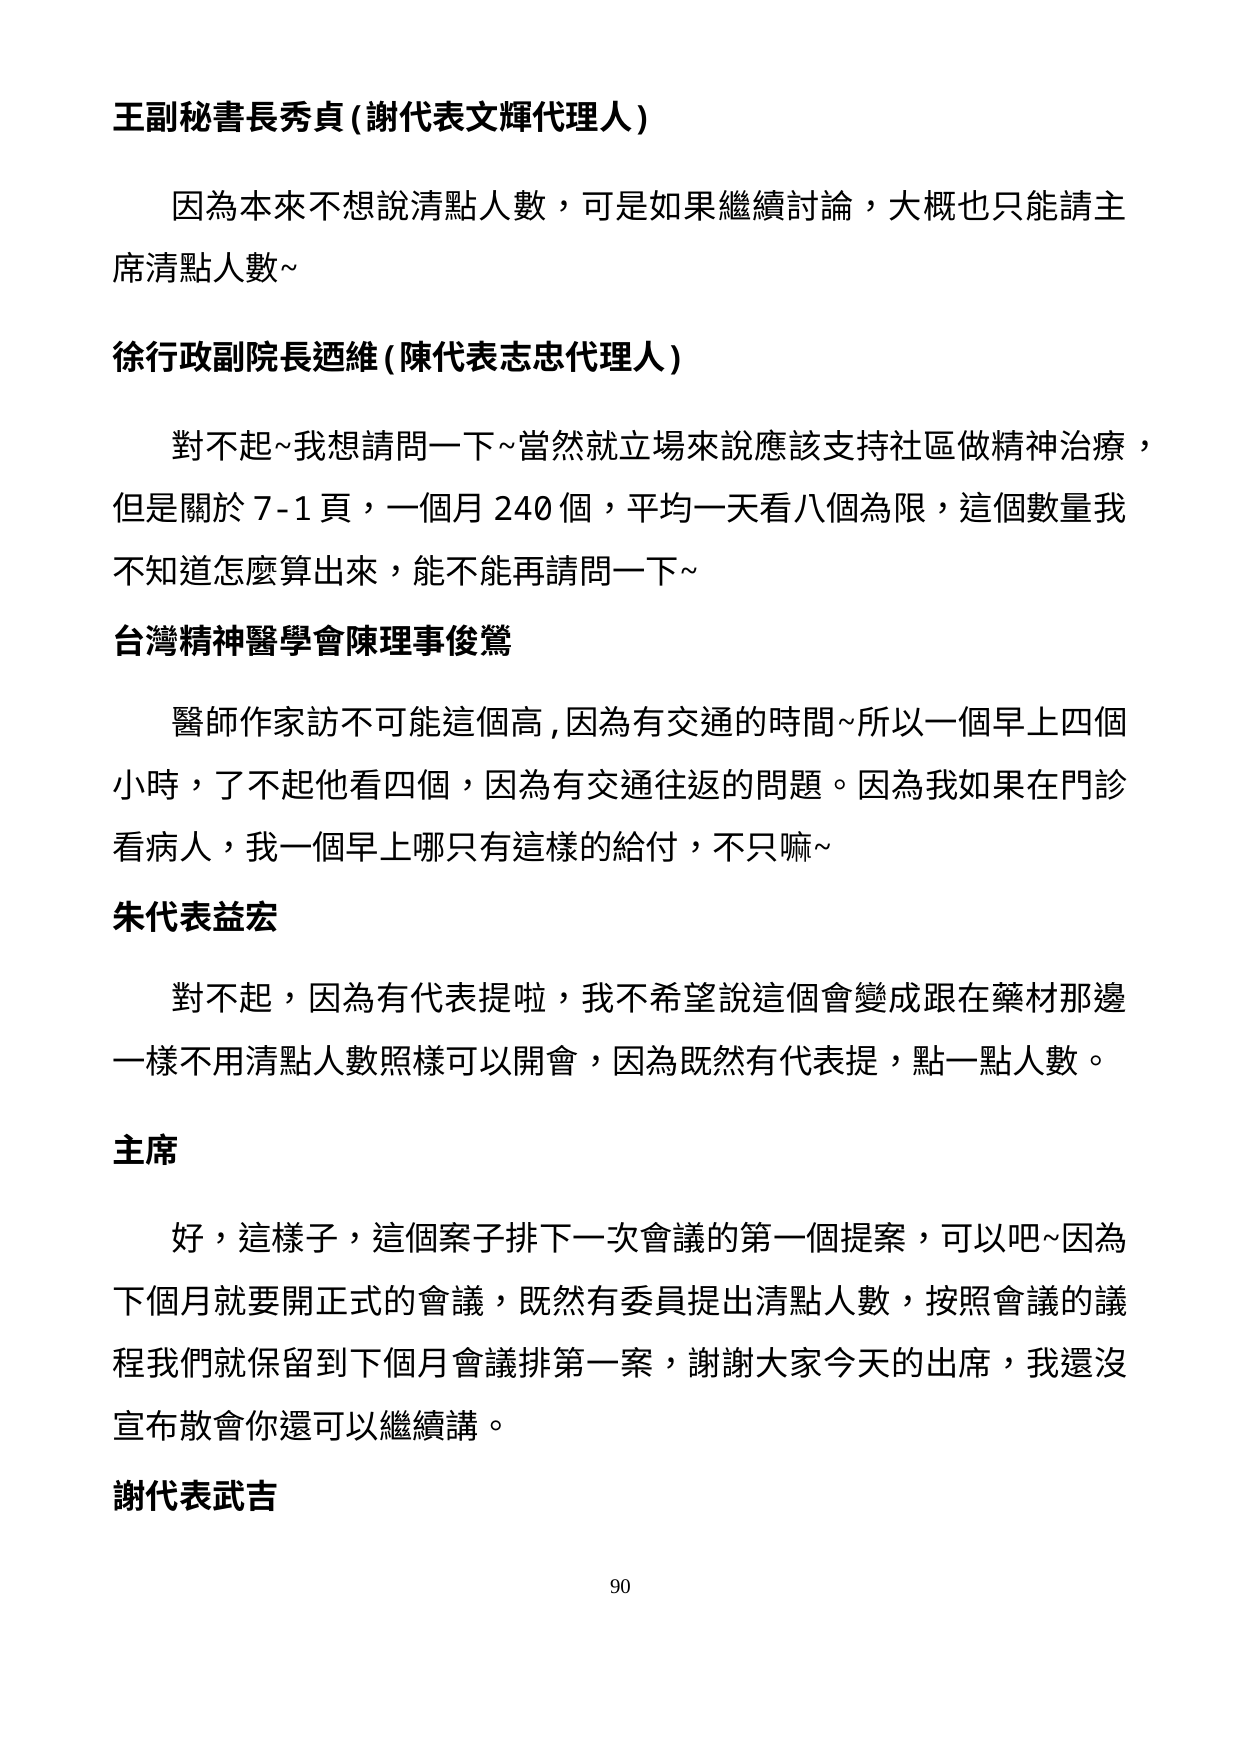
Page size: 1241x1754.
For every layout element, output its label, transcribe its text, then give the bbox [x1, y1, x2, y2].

text 謝代表武吉 [112, 1452, 1128, 1514]
text 醫師作家訪不可能這個高,因為有交通的時間~所以一個早上四個小時，了不起他看四個，因為有交通往返的問題。因為我如果在門診看病人，我一個早上哪只有這樣的給付，不只嘛~ [112, 678, 1128, 866]
text 好，這樣子，這個案子排下一次會議的第一個提案，可以吧~因為下個月就要開正式的會議，既然有委員提出清點人數，按照會議的議程我們就保留到下個月會議排第一案，謝謝大家今天的出席，我還沒宣布散會你還可以繼續講。 [112, 1194, 1128, 1444]
text 對不起，因為有代表提啦，我不希望說這個會變成跟在藥材那邊一樣不用清點人數照樣可以開會，因為既然有代表提，點一點人數。 [112, 954, 1128, 1079]
text 台灣精神醫學會陳理事俊鶯 [112, 597, 1128, 659]
text 徐行政副院長迺維(陳代表志忠代理人) [112, 313, 1128, 376]
text 因為本來不想說清點人數，可是如果繼續討論，大概也只能請主席清點人數~ [112, 162, 1128, 287]
text 朱代表益宏 [112, 873, 1128, 936]
text 對不起~我想請問一下~當然就立場來說應該支持社區做精神治療，但是關於7-1頁，一個月240個，平均一天看八個為限，這個數量我不知道怎麼算出來，能不能再請問一下~ [112, 402, 1128, 589]
text 主席 [112, 1106, 1128, 1168]
text 王副秘書長秀貞(謝代表文輝代理人) [112, 73, 1128, 136]
